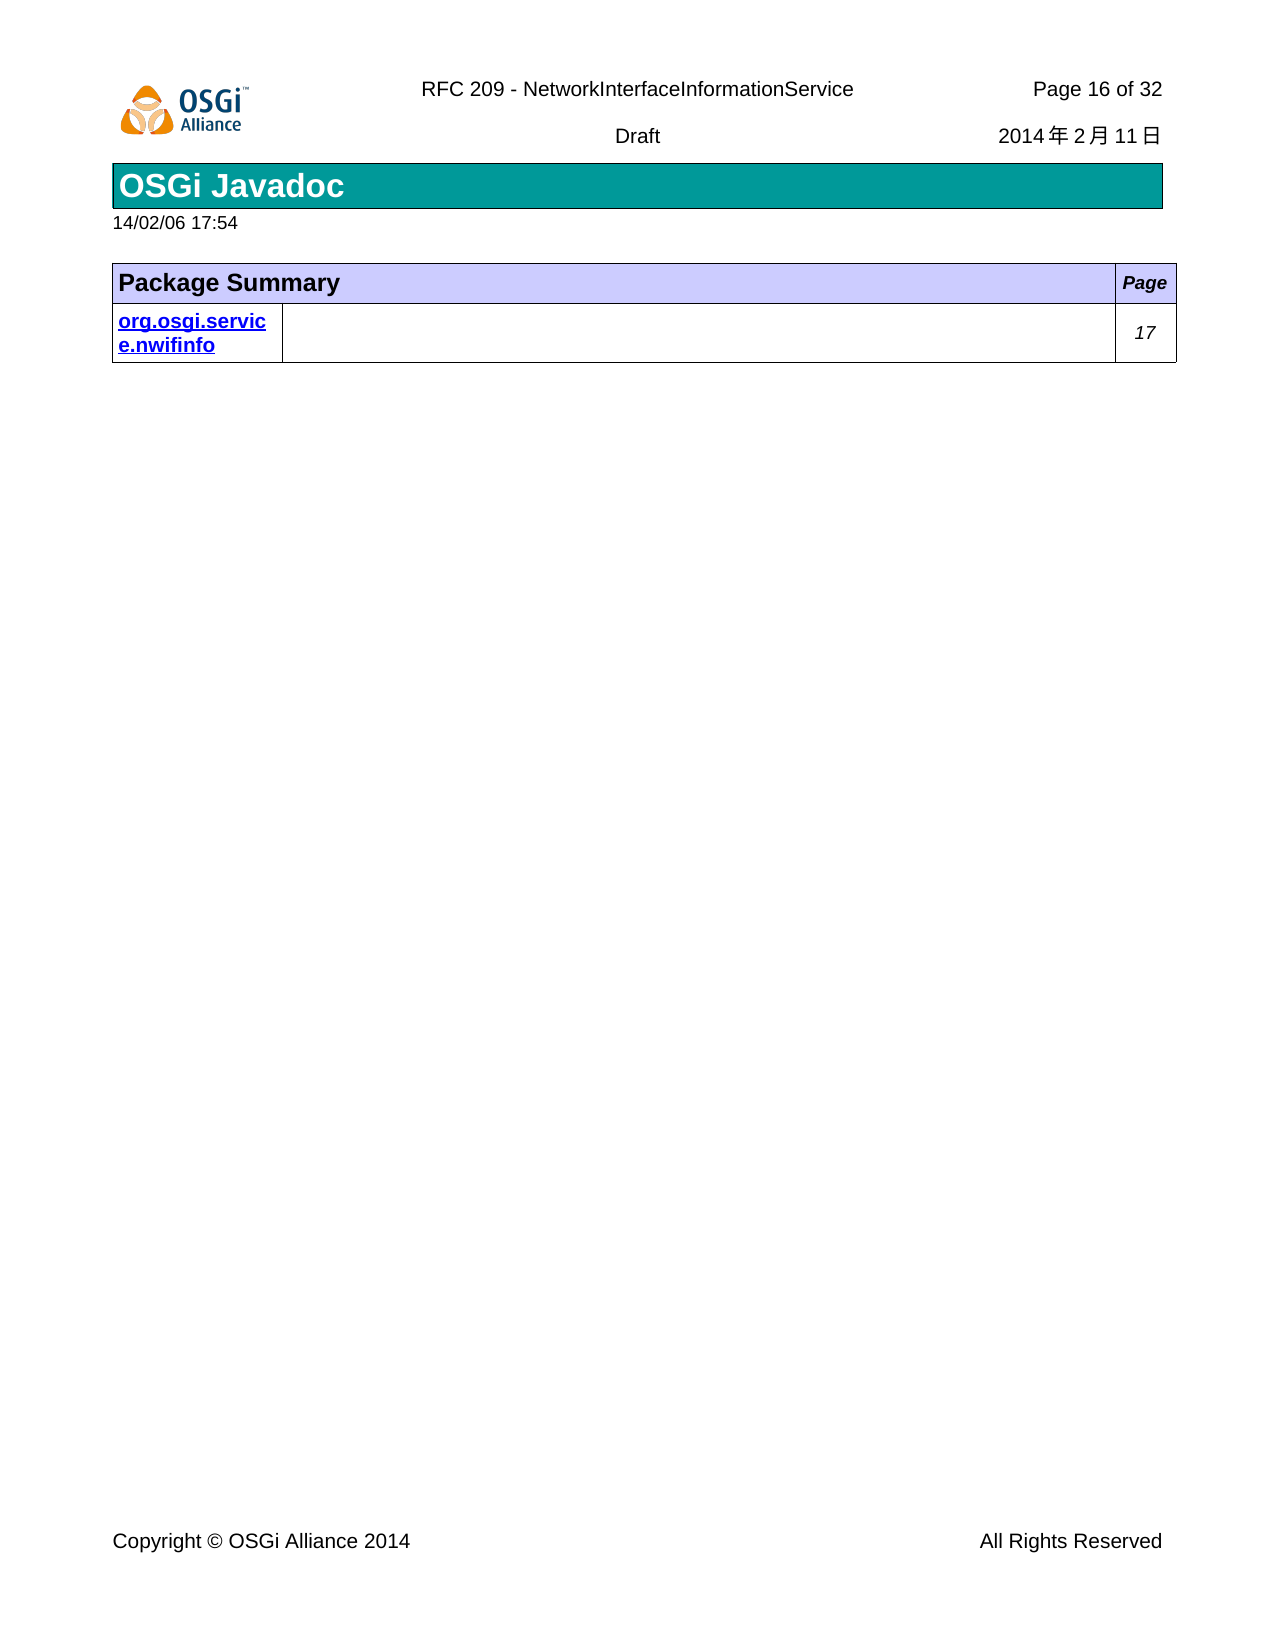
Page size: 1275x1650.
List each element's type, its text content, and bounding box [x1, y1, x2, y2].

subtitle OSGi Javadoc [114, 164, 1162, 208]
picture [113, 78, 257, 142]
table_header Page [1116, 264, 1176, 303]
table_header Package Summary [113, 264, 1115, 303]
table_cell 17 [1116, 304, 1176, 362]
text 14/02/06 17:54 [112, 212, 1162, 233]
table_cell org.osgi.service.nwifinfo [113, 304, 282, 362]
table_cell [283, 304, 1115, 362]
